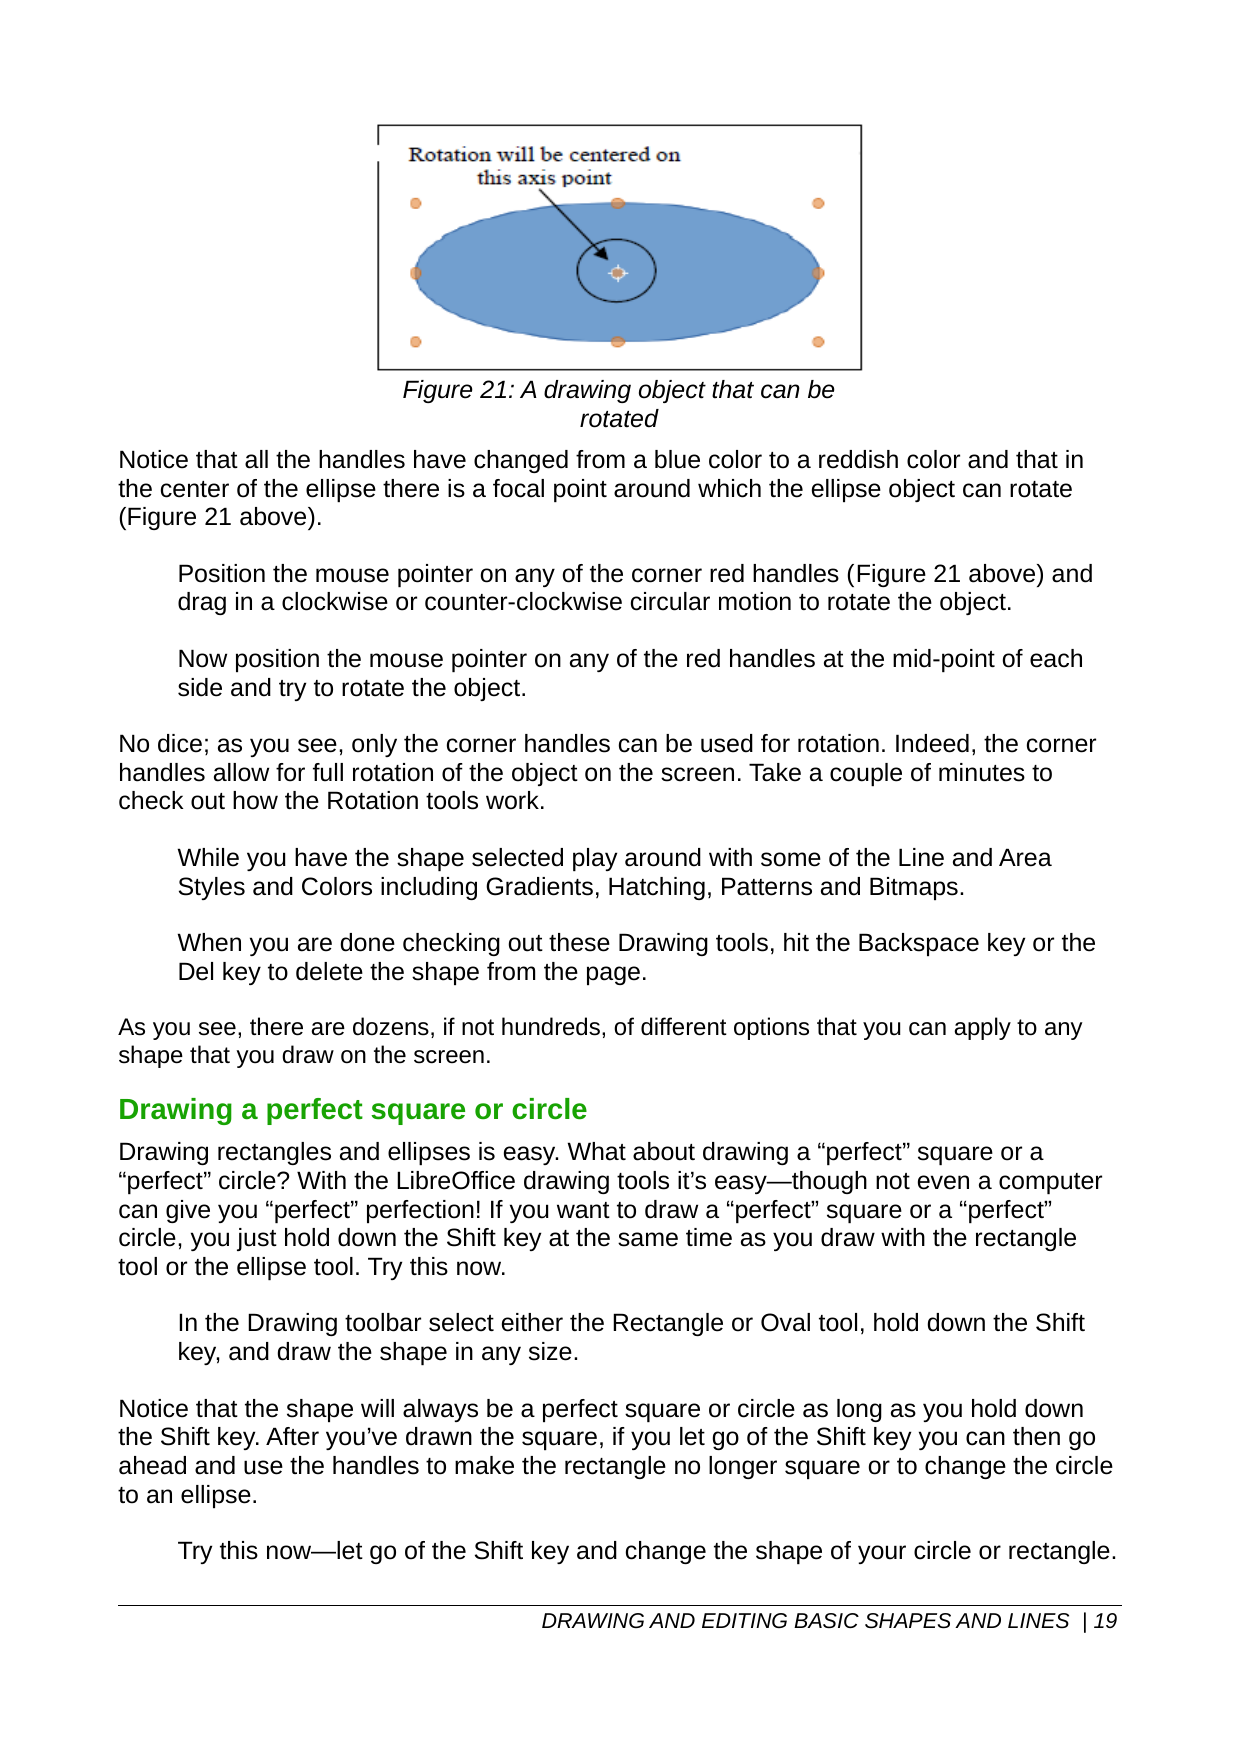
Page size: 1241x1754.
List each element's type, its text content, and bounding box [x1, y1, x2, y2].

text Notice that all the handles have changed from a blue color to a reddish color and that in the center of the ellipse there is a focal point around which the ellipse object can rotate (Figure 21 above). [118, 445, 1122, 531]
text Position the mouse pointer on any of the corner red handles (Figure 21 above) and drag in a clockwise or counter-clockwise circular motion to rotate the object. [177, 559, 1122, 616]
picture [373, 118, 867, 376]
text When you are done checking out these Drawing tools, hit the Backspace key or the Del key to delete the shape from the page. [177, 928, 1122, 985]
subtitle Drawing a perfect square or circle [118, 1092, 1122, 1125]
text While you have the shape selected play around with some of the Line and Area Styles and Colors including Gradients, Hatching, Patterns and Bitmaps. [177, 843, 1122, 900]
text As you see, there are dozens, if not hundreds, of different options that you can apply to any shape that you draw on the screen. [118, 1013, 1122, 1068]
text Drawing rectangles and ellipses is easy. What about drawing a “perfect” square or a “perfect” circle? With the LibreOffice drawing tools it’s easy—though not even a computer can give you “perfect” perfection! If you want to draw a “perfect” square or a “perfect” circle, you just hold down the Shift key at the same time as you draw with the rectangle tool or the ellipse tool. Try this now. [118, 1137, 1122, 1281]
text Figure 21: A drawing object that can be rotated [374, 376, 866, 433]
text Now position the mouse pointer on any of the red handles at the mid-point of each side and try to rotate the object. [177, 644, 1122, 701]
text Try this now—let go of the Shift key and change the shape of your circle or rectangle. [177, 1536, 1122, 1565]
text In the Drawing toolbar select either the Rectangle or Oval tool, hold down the Shift key, and draw the shape in any size. [177, 1308, 1122, 1366]
text No dice; as you see, only the corner handles can be used for rotation. Indeed, the corner handles allow for full rotation of the object on the screen. Take a couple of minutes to check out how the Rotation tools work. [118, 729, 1122, 815]
text Notice that the shape will always be a perfect square or circle as long as you hold down the Shift key. After you’ve drawn the square, if you let go of the Shift key you can then go ahead and use the handles to make the rectangle no longer square or to change the circle to an ellipse. [118, 1393, 1122, 1508]
